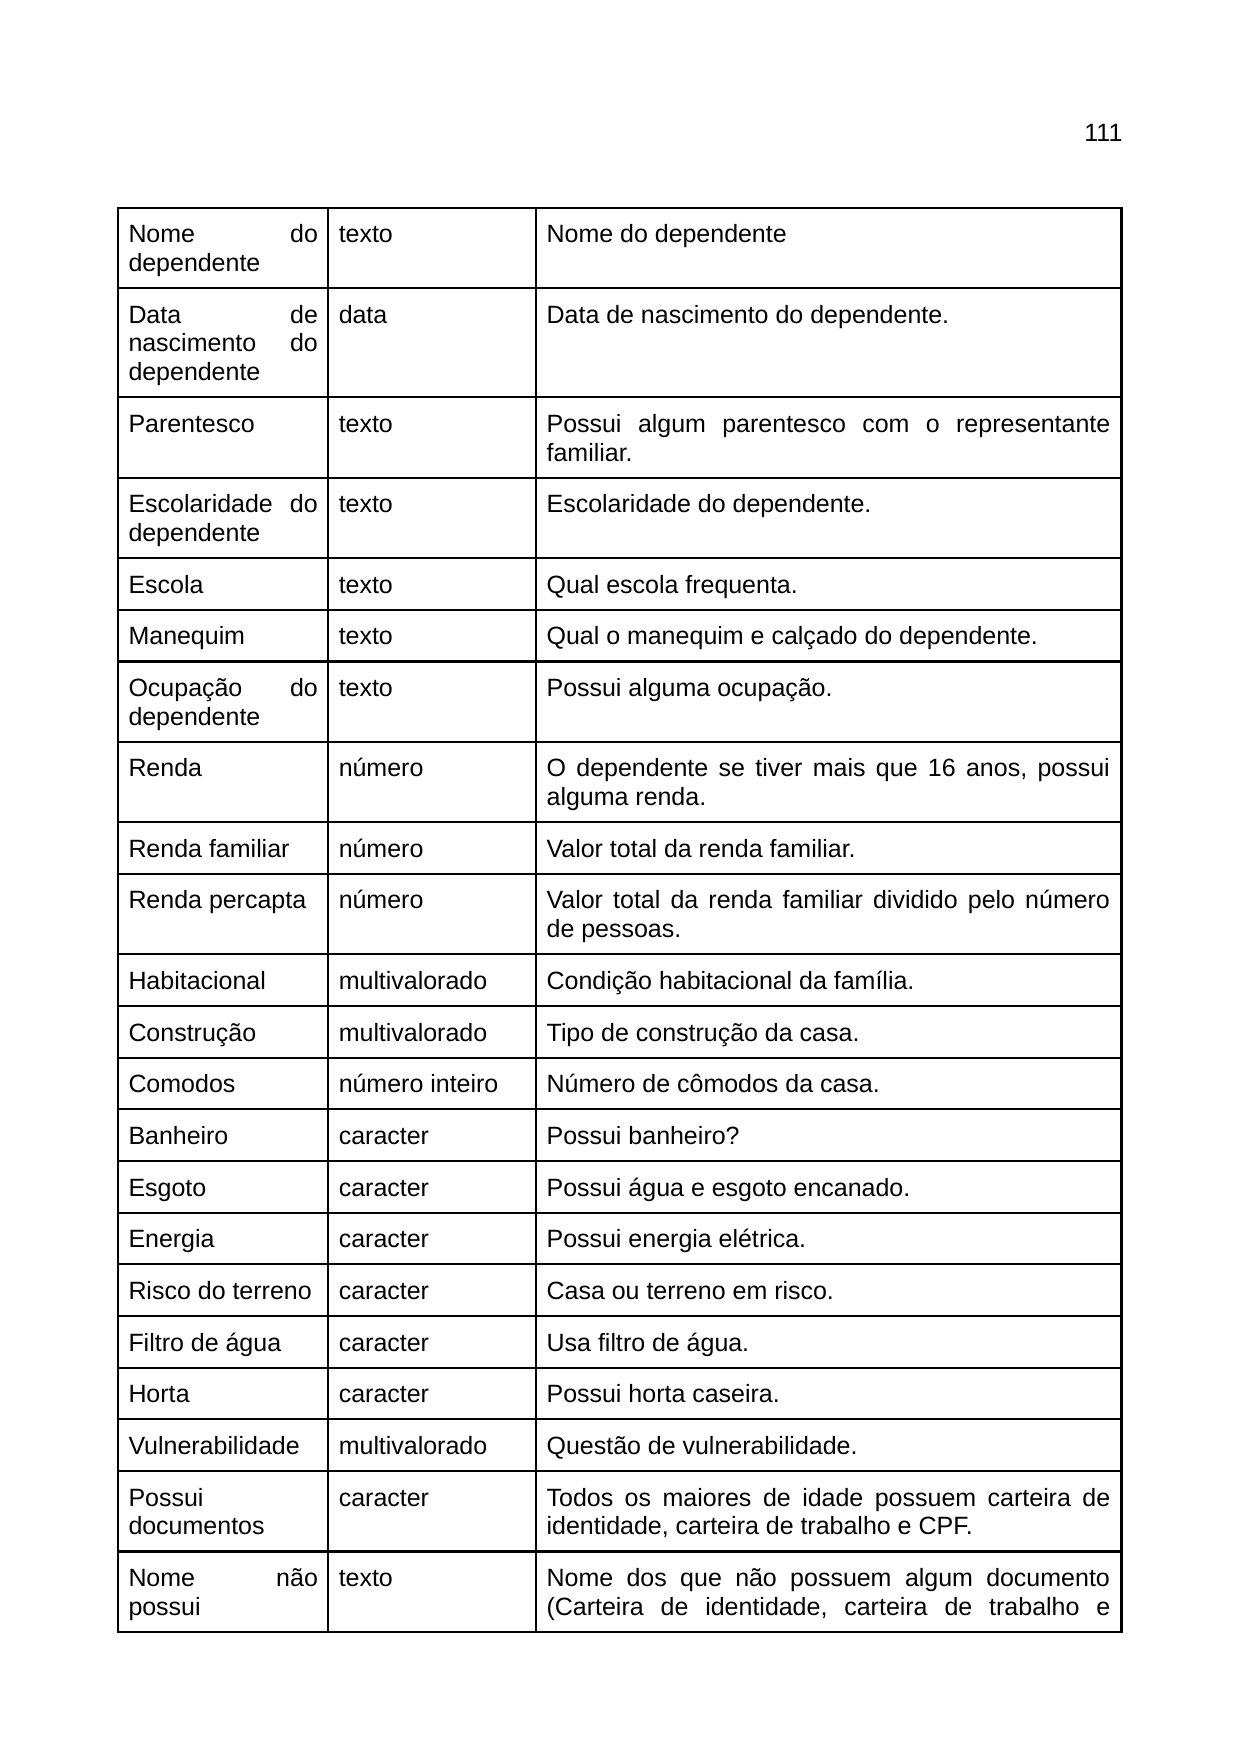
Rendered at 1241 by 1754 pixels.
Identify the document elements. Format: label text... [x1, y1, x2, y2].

table_cell multivalorado [329, 1007, 535, 1057]
table_cell caracter [329, 1369, 535, 1418]
table_cell número [329, 743, 535, 821]
table_cell texto [329, 209, 535, 287]
table_cell Ocupação do dependente [119, 663, 327, 741]
table_cell Todos os maiores de idade possuem carteira de identidade, carteira de trabalho e CPF. [537, 1472, 1120, 1550]
table_cell número inteiro [329, 1059, 535, 1108]
table_cell Energia [119, 1214, 327, 1263]
table_cell Questão de vulnerabilidade. [537, 1420, 1120, 1470]
table_cell texto [329, 479, 535, 557]
table_cell Número de cômodos da casa. [537, 1059, 1120, 1108]
table_cell Renda percapta [119, 875, 327, 953]
table_cell Possui água e esgoto encanado. [537, 1162, 1120, 1212]
table_cell Escola [119, 559, 327, 609]
table_cell Manequim [119, 611, 327, 660]
table_cell número [329, 823, 535, 873]
table_cell Qual o manequim e calçado do dependente. [537, 611, 1120, 660]
table_cell Data de nascimento do dependente [119, 289, 327, 396]
table_cell caracter [329, 1162, 535, 1212]
table_cell Escolaridade do dependente [119, 479, 327, 557]
table_cell caracter [329, 1472, 535, 1550]
table_cell Risco do terreno [119, 1265, 327, 1315]
table_cell data [329, 289, 535, 396]
table_cell Data de nascimento do dependente. [537, 289, 1120, 396]
table_cell Banheiro [119, 1110, 327, 1160]
table_cell Valor total da renda familiar dividido pelo número de pessoas. [537, 875, 1120, 953]
table_cell Possui horta caseira. [537, 1369, 1120, 1418]
table_cell Nome não possui [119, 1553, 327, 1631]
table_cell texto [329, 663, 535, 741]
table_cell Parentesco [119, 398, 327, 477]
table_cell Nome do dependente [537, 209, 1120, 287]
table_cell Habitacional [119, 955, 327, 1005]
table_cell Possui energia elétrica. [537, 1214, 1120, 1263]
table_cell caracter [329, 1110, 535, 1160]
table_cell Possui documentos [119, 1472, 327, 1550]
table_cell texto [329, 398, 535, 477]
table_cell Filtro de água [119, 1317, 327, 1367]
table_cell Nome dos que não possuem algum documento (Carteira de identidade, carteira de trabalho e [537, 1553, 1120, 1631]
table_cell Usa filtro de água. [537, 1317, 1120, 1367]
table_cell Nome do dependente [119, 209, 327, 287]
table_cell Renda familiar [119, 823, 327, 873]
table_cell Tipo de construção da casa. [537, 1007, 1120, 1057]
table_cell texto [329, 611, 535, 660]
table_cell Qual escola frequenta. [537, 559, 1120, 609]
table_cell multivalorado [329, 1420, 535, 1470]
table_cell Renda [119, 743, 327, 821]
table_cell caracter [329, 1214, 535, 1263]
table_cell multivalorado [329, 955, 535, 1005]
table_cell Comodos [119, 1059, 327, 1108]
table_cell Possui alguma ocupação. [537, 663, 1120, 741]
table_cell Possui algum parentesco com o representante familiar. [537, 398, 1120, 477]
table_cell Horta [119, 1369, 327, 1418]
table_cell Casa ou terreno em risco. [537, 1265, 1120, 1315]
table_cell Condição habitacional da família. [537, 955, 1120, 1005]
table_cell Valor total da renda familiar. [537, 823, 1120, 873]
table_cell caracter [329, 1317, 535, 1367]
table_cell Escolaridade do dependente. [537, 479, 1120, 557]
table_cell texto [329, 1553, 535, 1631]
table_cell número [329, 875, 535, 953]
table_cell Construção [119, 1007, 327, 1057]
table_cell Esgoto [119, 1162, 327, 1212]
table_cell texto [329, 559, 535, 609]
table_cell Possui banheiro? [537, 1110, 1120, 1160]
table_cell Vulnerabilidade [119, 1420, 327, 1470]
table_cell caracter [329, 1265, 535, 1315]
table_cell O dependente se tiver mais que 16 anos, possui alguma renda. [537, 743, 1120, 821]
